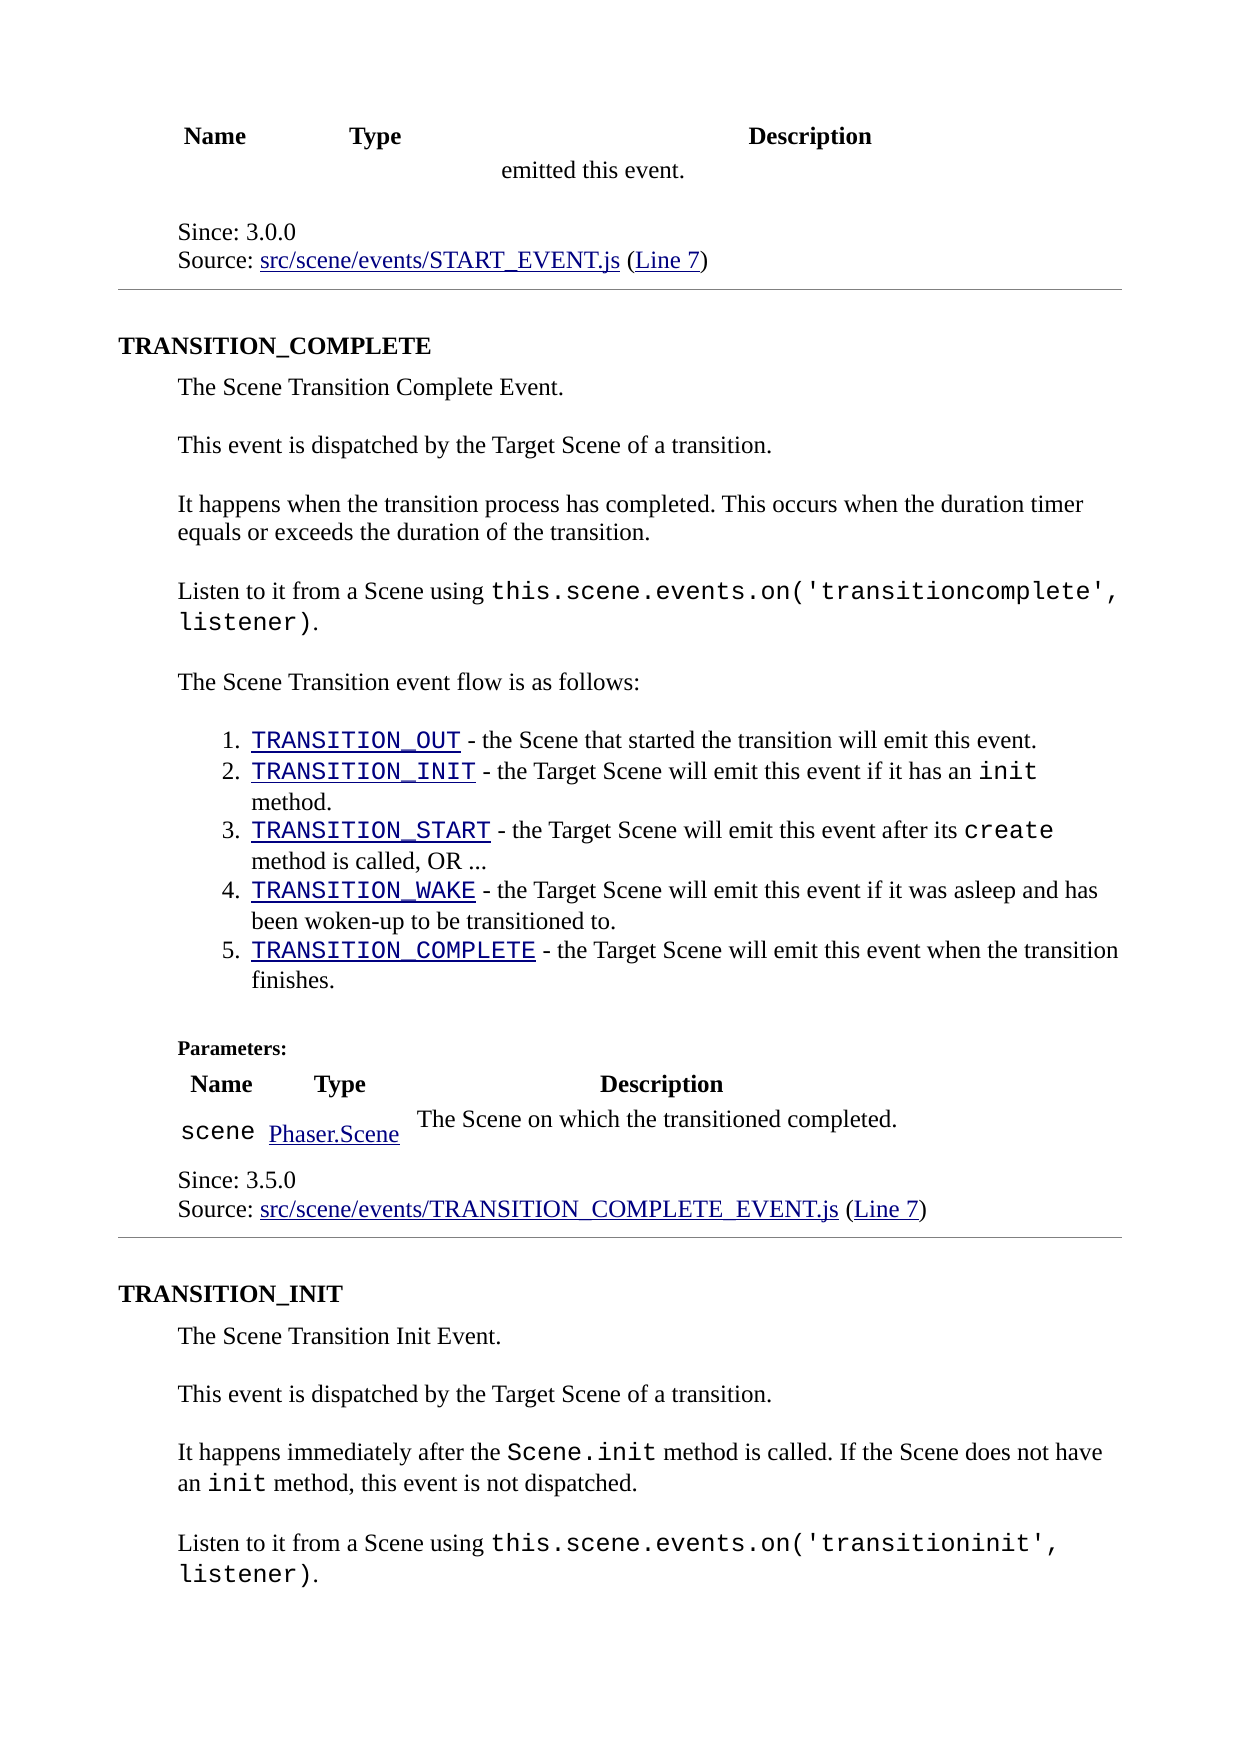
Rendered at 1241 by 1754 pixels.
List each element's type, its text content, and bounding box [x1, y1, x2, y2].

list The Scene Transition Init Event. [177, 1321, 1122, 1349]
table_header Description [414, 1067, 910, 1101]
subtitle Since: 3.0.0 [177, 217, 1122, 246]
list TRANSITION_START - the Target Scene will emit this event after its create method is called, OR ... [222, 816, 1122, 875]
subtitle Source: src/scene/events/TRANSITION_COMPLETE_EVENT.js (Line 7) [177, 1194, 1122, 1223]
list The Scene Transition Complete Event. [177, 372, 1122, 401]
list It happens immediately after the Scene.init method is called. If the Scene does not have an init method, this event is not dispatched. [177, 1437, 1122, 1499]
list The Scene Transition event flow is as follows: [177, 667, 1122, 696]
table_header Name [177, 118, 252, 153]
table_cell scene [177, 1101, 265, 1165]
list It happens when the transition process has completed. This occurs when the duration timer equals or exceeds the duration of the transition. [177, 489, 1122, 546]
table_cell [177, 153, 252, 217]
list Listen to it from a Scene using this.scene.events.on('transitioncomplete', listener). [177, 576, 1122, 637]
list This event is dispatched by the Target Scene of a transition. [177, 1379, 1122, 1408]
list TRANSITION_COMPLETE - the Target Scene will emit this event when the transition finishes. [222, 935, 1122, 994]
subtitle TRANSITION_COMPLETE [118, 331, 1122, 360]
subtitle TRANSITION_INIT [118, 1279, 1122, 1308]
table_cell Phaser.Scene [265, 1101, 414, 1165]
table_header Name [177, 1067, 265, 1101]
list TRANSITION_WAKE - the Target Scene will emit this event if it was asleep and has been woken-up to be transitioned to. [222, 875, 1122, 935]
table_cell emitted this event. [498, 153, 1122, 217]
table_header Description [498, 118, 1122, 153]
subtitle Parameters: [177, 1036, 1122, 1060]
list Listen to it from a Scene using this.scene.events.on('transitioninit', listener). [177, 1528, 1122, 1590]
table_cell [252, 153, 498, 217]
list This event is dispatched by the Target Scene of a transition. [177, 431, 1122, 459]
table_header Type [265, 1067, 414, 1101]
table_header Type [252, 118, 498, 153]
subtitle Source: src/scene/events/START_EVENT.js (Line 7) [177, 246, 1122, 274]
list TRANSITION_OUT - the Scene that started the transition will emit this event. [222, 725, 1122, 756]
subtitle Since: 3.5.0 [177, 1165, 1122, 1194]
table_cell The Scene on which the transitioned completed. [414, 1101, 910, 1165]
list TRANSITION_INIT - the Target Scene will emit this event if it has an init method. [222, 756, 1122, 816]
